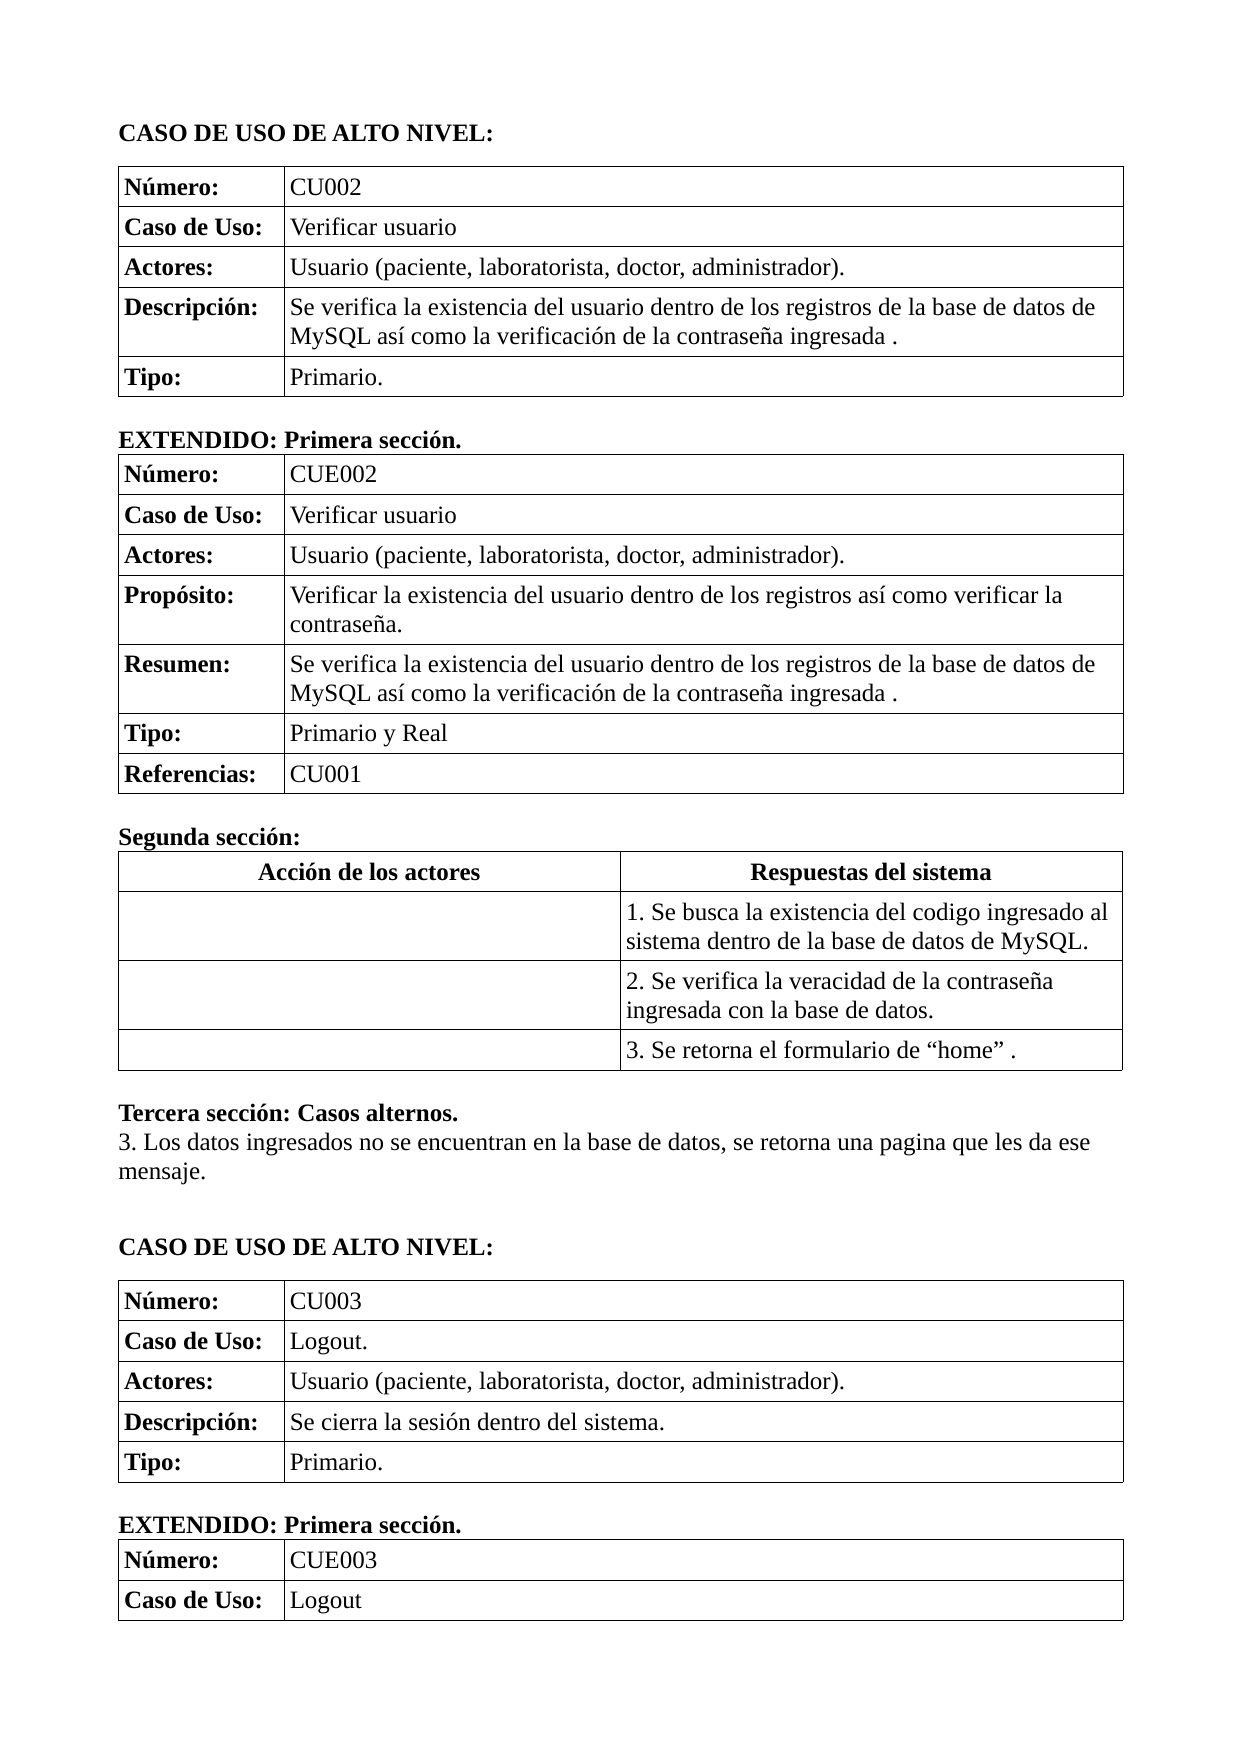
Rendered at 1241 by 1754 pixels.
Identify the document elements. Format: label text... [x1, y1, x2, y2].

table_cell 1. Se busca la existencia del codigo ingresado al sistema dentro de la base de datos de MySQL. [621, 892, 1122, 960]
table_header CU003 [285, 1281, 1123, 1320]
table_cell Referencias: [119, 754, 284, 793]
table_cell Tipo: [119, 714, 284, 753]
table_cell Tipo: [119, 357, 284, 396]
table_cell Primario y Real [285, 714, 1123, 753]
table_cell Se verifica la existencia del usuario dentro de los registros de la base de datos de MySQL así como la verificación de la contraseña ingresada . [285, 288, 1123, 356]
table_cell [119, 961, 620, 1029]
table_header Número: [119, 1281, 284, 1320]
table_cell Caso de Uso: [119, 495, 284, 534]
table_cell Se verifica la existencia del usuario dentro de los registros de la base de datos de MySQL así como la verificación de la contraseña ingresada . [285, 645, 1123, 713]
text EXTENDIDO: Primera sección. [118, 1510, 1122, 1539]
text EXTENDIDO: Primera sección. [118, 425, 1122, 454]
table_cell Logout [285, 1581, 1123, 1620]
table_header CUE003 [285, 1540, 1123, 1579]
table_cell Propósito: [119, 576, 284, 644]
table_cell Verificar usuario [285, 495, 1123, 534]
table_cell Verificar usuario [285, 207, 1123, 246]
table_cell [119, 1030, 620, 1070]
table_cell Usuario (paciente, laboratorista, doctor, administrador). [285, 247, 1123, 287]
table_cell Actores: [119, 247, 284, 287]
table_header Número: [119, 167, 284, 206]
table_cell Actores: [119, 535, 284, 574]
table_cell Usuario (paciente, laboratorista, doctor, administrador). [285, 535, 1123, 574]
table_cell Logout. [285, 1321, 1123, 1361]
table_header Número: [119, 1540, 284, 1579]
table_cell Primario. [285, 357, 1123, 396]
table_header Acción de los actores [119, 852, 620, 891]
table_header CUE002 [285, 455, 1123, 494]
table_cell Primario. [285, 1442, 1123, 1482]
text CASO DE USO DE ALTO NIVEL: [118, 1232, 1122, 1261]
table_cell Descripción: [119, 1402, 284, 1441]
table_cell Verificar la existencia del usuario dentro de los registros así como verificar la contraseña. [285, 576, 1123, 644]
table_cell 3. Se retorna el formulario de “home” . [621, 1030, 1122, 1070]
table_cell CU001 [285, 754, 1123, 793]
table_cell 2. Se verifica la veracidad de la contraseña ingresada con la base de datos. [621, 961, 1122, 1029]
table_cell Usuario (paciente, laboratorista, doctor, administrador). [285, 1362, 1123, 1401]
table_cell Resumen: [119, 645, 284, 713]
text Tercera sección: Casos alternos. [118, 1098, 1122, 1127]
table_header Número: [119, 455, 284, 494]
table_cell Se cierra la sesión dentro del sistema. [285, 1402, 1123, 1441]
table_cell Caso de Uso: [119, 1321, 284, 1361]
table_cell Caso de Uso: [119, 1581, 284, 1620]
table_cell Descripción: [119, 288, 284, 356]
table_cell Actores: [119, 1362, 284, 1401]
table_header CU002 [285, 167, 1123, 206]
table_cell Tipo: [119, 1442, 284, 1482]
text CASO DE USO DE ALTO NIVEL: [118, 118, 1122, 147]
table_header Respuestas del sistema [621, 852, 1122, 891]
text Segunda sección: [118, 822, 1122, 851]
text 3. Los datos ingresados no se encuentran en la base de datos, se retorna una pagina que les da ese mensaje. [118, 1127, 1122, 1185]
table_cell Caso de Uso: [119, 207, 284, 246]
table_cell [119, 892, 620, 960]
